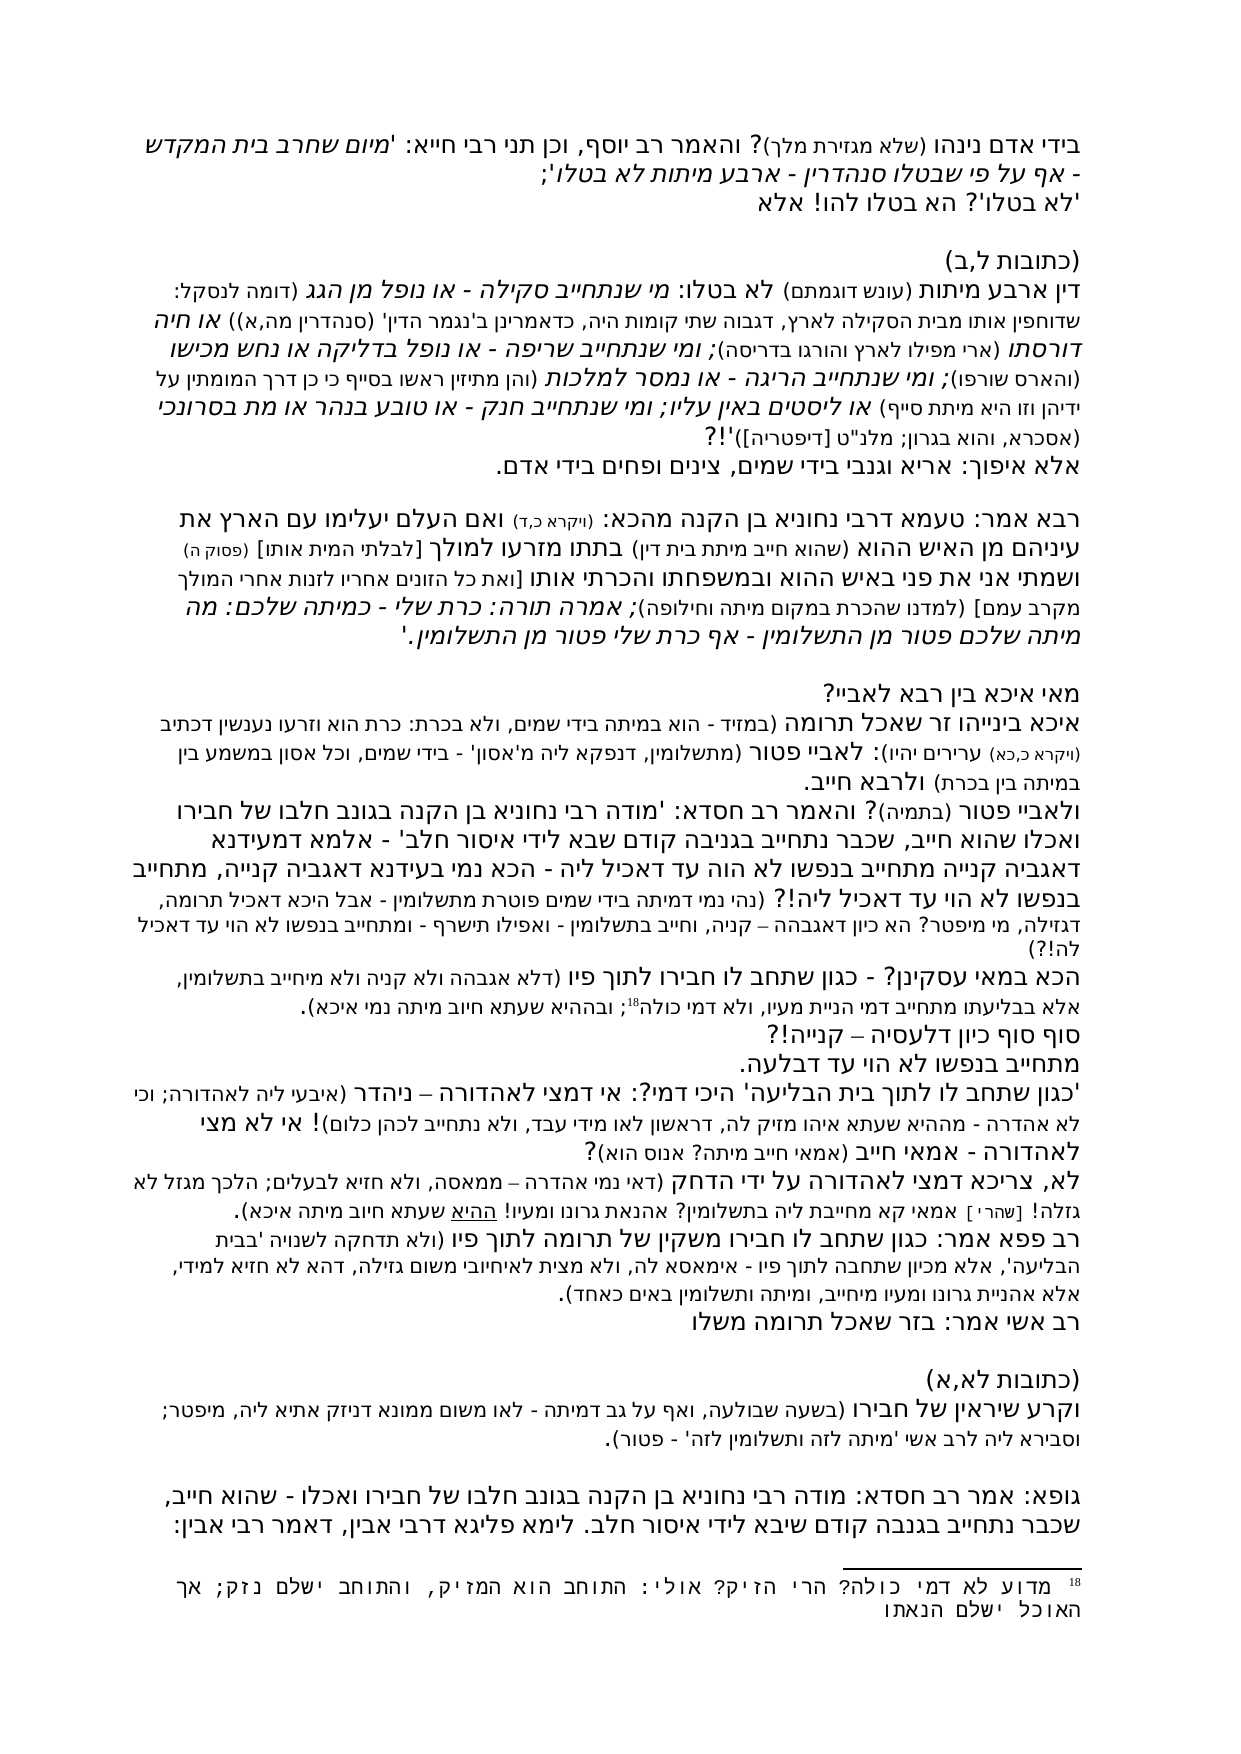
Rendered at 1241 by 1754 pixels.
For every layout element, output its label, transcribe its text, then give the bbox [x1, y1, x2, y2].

text (כתובות ל,ב) [130, 246, 1081, 276]
text - בידי אדם נינהו (שלא מגזירת מלך)? והאמר רב יוסף, וכן תני רבי חייא: 'מיום שחרב בית המקדש - אף על פי שבטלו סנהדרין - ארבע מיתות לא בטלו'; [130, 130, 1081, 188]
text רבא אמר: טעמא דרבי נחוניא בן הקנה מהכא: (ויקרא כ,ד) ואם העלם יעלימו עם הארץ את עיניהם מן האיש ההוא (שהוא חייב מיתת בית דין) בתתו מזרעו למולך [לבלתי המית אותו] (פסוק ה) ושמתי אני את פני באיש ההוא ובמשפחתו והכרתי אותו [ואת כל הזונים אחריו לזנות אחרי המולך מקרב עמם] (למדנו שהכרת במקום מיתה וחילופה); אמרה תורה: כרת שלי - כמיתה שלכם: מה מיתה שלכם פטור מן התשלומין - אף כרת שלי פטור מן התשלומין.' [130, 504, 1081, 650]
text מאי איכא בין רבא לאביי? [130, 679, 1081, 708]
text אלא איפוך: אריא וגנבי בידי שמים, צינים ופחים בידי אדם. [130, 451, 1081, 480]
text סוף סוף כיון דלעסיה – קנייה!? [130, 1020, 1081, 1049]
text גופא: אמר רב חסדא: מודה רבי נחוניא בן הקנה בגונב חלבו של חבירו ואכלו - שהוא חייב, שכבר נתחייב בגנבה קודם שיבא לידי איסור חלב. לימא פליגא דרבי אבין, דאמר רבי אבין: [130, 1481, 1081, 1540]
text רב פפא אמר: כגון שתחב לו חבירו משקין של תרומה לתוך פיו (ולא תדחקה לשנויה 'בבית הבליעה', אלא מכיון שתחבה לתוך פיו - אימאסא לה, ולא מצית לאיחיובי משום גזילה, דהא לא חזיא למידי, אלא אהניית גרונו ומעיו מיחייב, ומיתה ותשלומין באים כאחד). [130, 1224, 1081, 1307]
text (כתובות לא,א) [130, 1365, 1081, 1394]
text 'כגון שתחב לו לתוך בית הבליעה' היכי דמי?: אי דמצי לאהדורה – ניהדר (איבעי ליה לאהדורה; וכי לא אהדרה - מההיא שעתא איהו מזיק לה, דראשון לאו מידי עבד, ולא נתחייב לכהן כלום)! אי לא מצי לאהדורה - אמאי חייב (אמאי חייב מיתה? אנוס הוא)? [130, 1078, 1081, 1166]
text איכא בינייהו זר שאכל תרומה (במזיד - הוא במיתה בידי שמים, ולא בכרת: כרת הוא וזרעו נענשין דכתיב (ויקרא כ,כא) ערירים יהיו): לאביי פטור (מתשלומין, דנפקא ליה מ'אסון' - בידי שמים, וכל אסון במשמע בין במיתה בין בכרת) ולרבא חייב. [130, 708, 1081, 796]
text מתחייב בנפשו לא הוי עד דבלעה. [130, 1049, 1081, 1078]
text לא, צריכא דמצי לאהדורה על ידי הדחק (דאי נמי אהדרה – ממאסה, ולא חזיא לבעלים; הלכך מגזל לא גזלה! [שהרי] אמאי קא מחייבת ליה בתשלומין? אהנאת גרונו ומעיו! ההיא שעתא חיוב מיתה איכא). [130, 1166, 1081, 1224]
text רב אשי אמר: בזר שאכל תרומה משלו [130, 1307, 1081, 1336]
text ולאביי פטור (בתמיה)? והאמר רב חסדא: 'מודה רבי נחוניא בן הקנה בגונב חלבו של חבירו ואכלו שהוא חייב, שכבר נתחייב בגניבה קודם שבא לידי איסור חלב' - אלמא דמעידנא דאגביה קנייה מתחייב בנפשו לא הוה עד דאכיל ליה - הכא נמי בעידנא דאגביה קנייה, מתחייב בנפשו לא הוי עד דאכיל ליה!? (נהי נמי דמיתה בידי שמים פוטרת מתשלומין - אבל היכא דאכיל תרומה, דגזילה, מי מיפטר? הא כיון דאגבהה – קניה, וחייב בתשלומין - ואפילו תישרף - ומתחייב בנפשו לא הוי עד דאכיל לה!?) [130, 796, 1081, 962]
text 'לא בטלו'? הא בטלו להו! אלא [130, 188, 1081, 218]
text הכא במאי עסקינן? - כגון שתחב לו חבירו לתוך פיו (דלא אגבהה ולא קניה ולא מיחייב בתשלומין, אלא בבליעתו מתחייב דמי הניית מעיו, ולא דמי כולה; ובההיא שעתא חיוב מיתה נמי איכא). [130, 962, 1081, 1020]
text וקרע שיראין של חבירו (בשעה שבולעה, ואף על גב דמיתה - לאו משום ממונא דניזק אתיא ליה, מיפטר; וסבירא ליה לרב אשי 'מיתה לזה ותשלומין לזה' - פטור). [130, 1394, 1081, 1453]
text מדוע לא דמי כולה? הרי הזיק? אולי: התוחב הוא המזיק, והתוחב ישלם נזק; אך האוכל ישלם הנאתו [130, 1575, 1081, 1624]
text דין ארבע מיתות (עונש דוגמתם) לא בטלו: מי שנתחייב סקילה - או נופל מן הגג (דומה לנסקל: שדוחפין אותו מבית הסקילה לארץ, דגבוה שתי קומות היה, כדאמרינן ב'נגמר הדין' (סנהדרין מה,א)) או חיה דורסתו (ארי מפילו לארץ והורגו בדריסה); ומי שנתחייב שריפה - או נופל בדליקה או נחש מכישו (והארס שורפו); ומי שנתחייב הריגה - או נמסר למלכות (והן מתיזין ראשו בסייף כי כן דרך המומתין על ידיהן וזו היא מיתת סייף) או ליסטים באין עליו; ומי שנתחייב חנק - או טובע בנהר או מת בסרונכי (אסכרא, והוא בגרון; מלנ"ט [דיפטריה])'!? [130, 276, 1081, 451]
